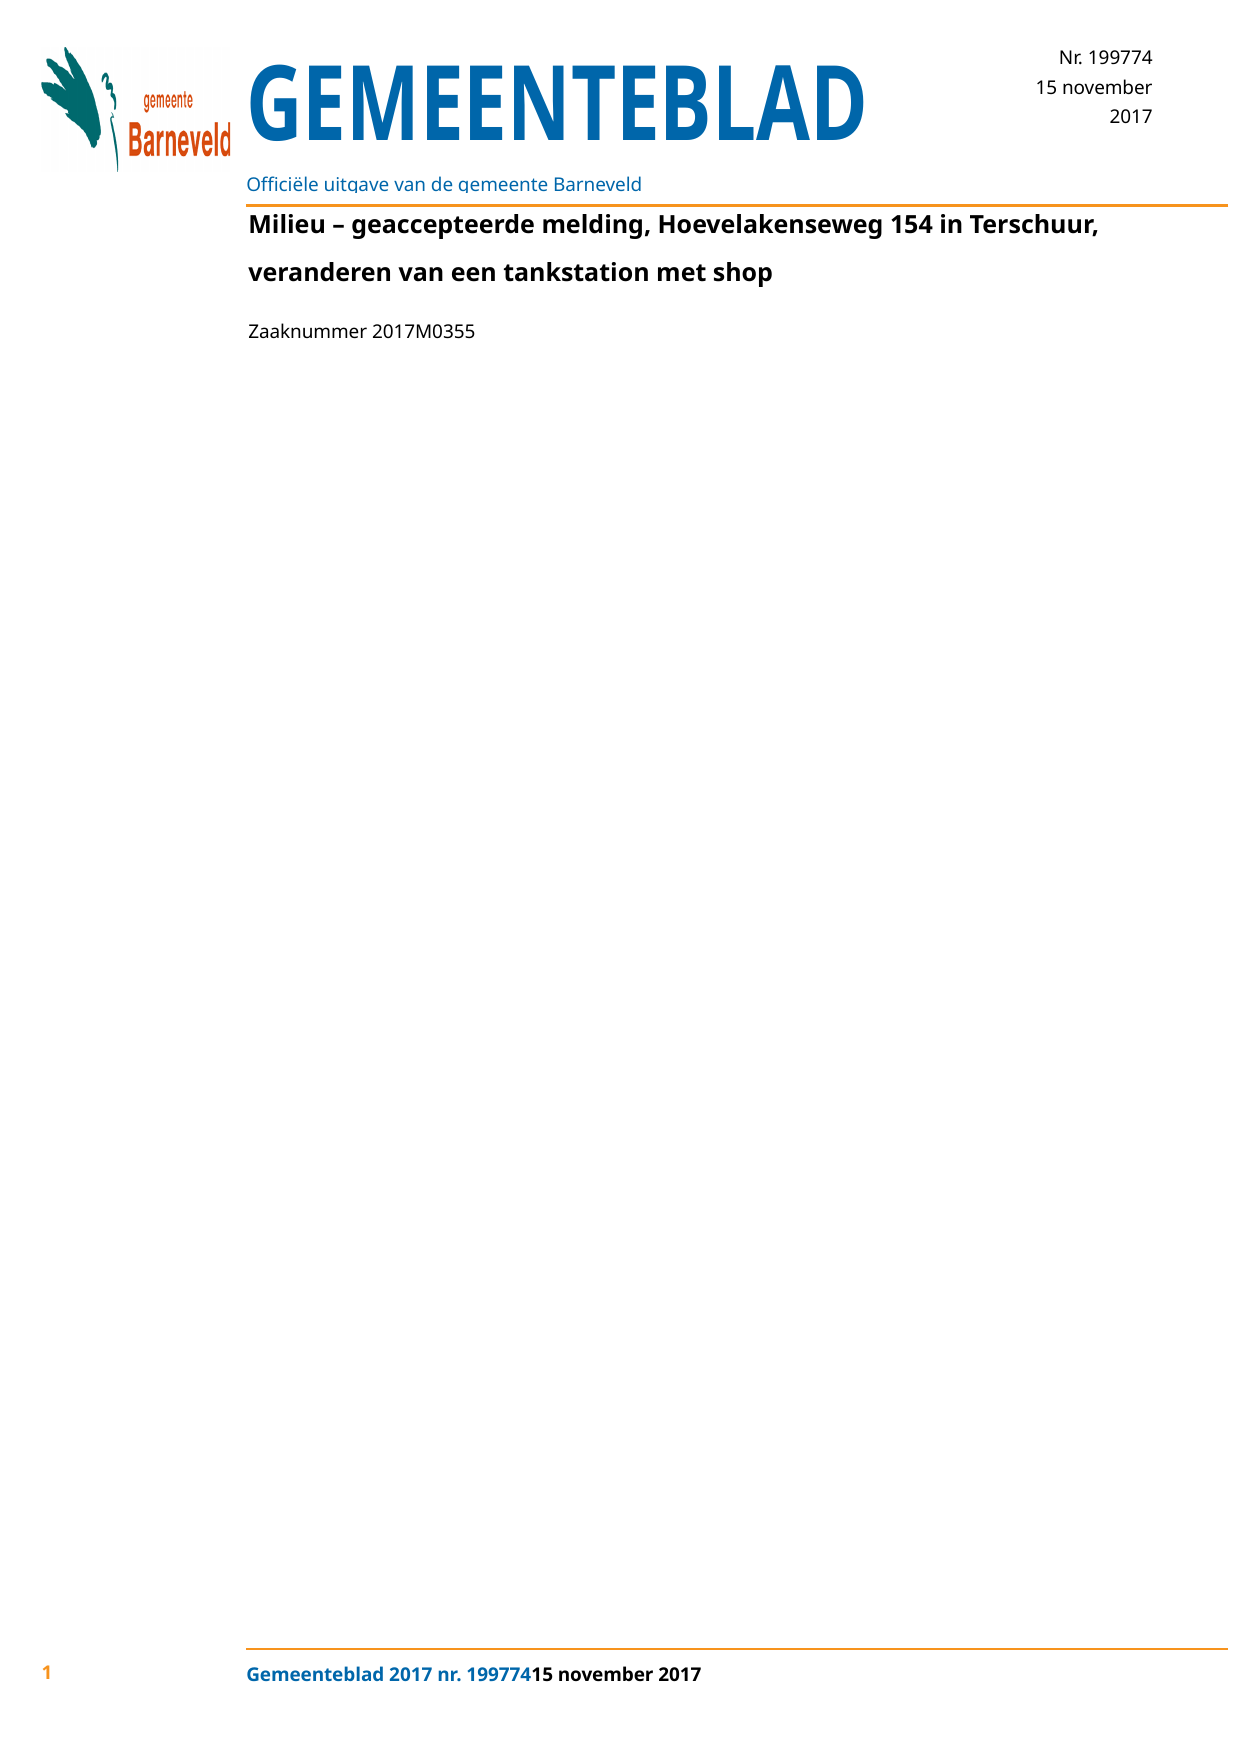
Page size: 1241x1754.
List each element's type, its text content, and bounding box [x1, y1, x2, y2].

text Zaaknummer 2017M0355 [248, 318, 1152, 344]
text Milieu – geaccepteerde melding, Hoevelakenseweg 154 in Terschuur, veranderen van een tankstation met shop [248, 207, 1152, 288]
picture [41, 47, 231, 172]
